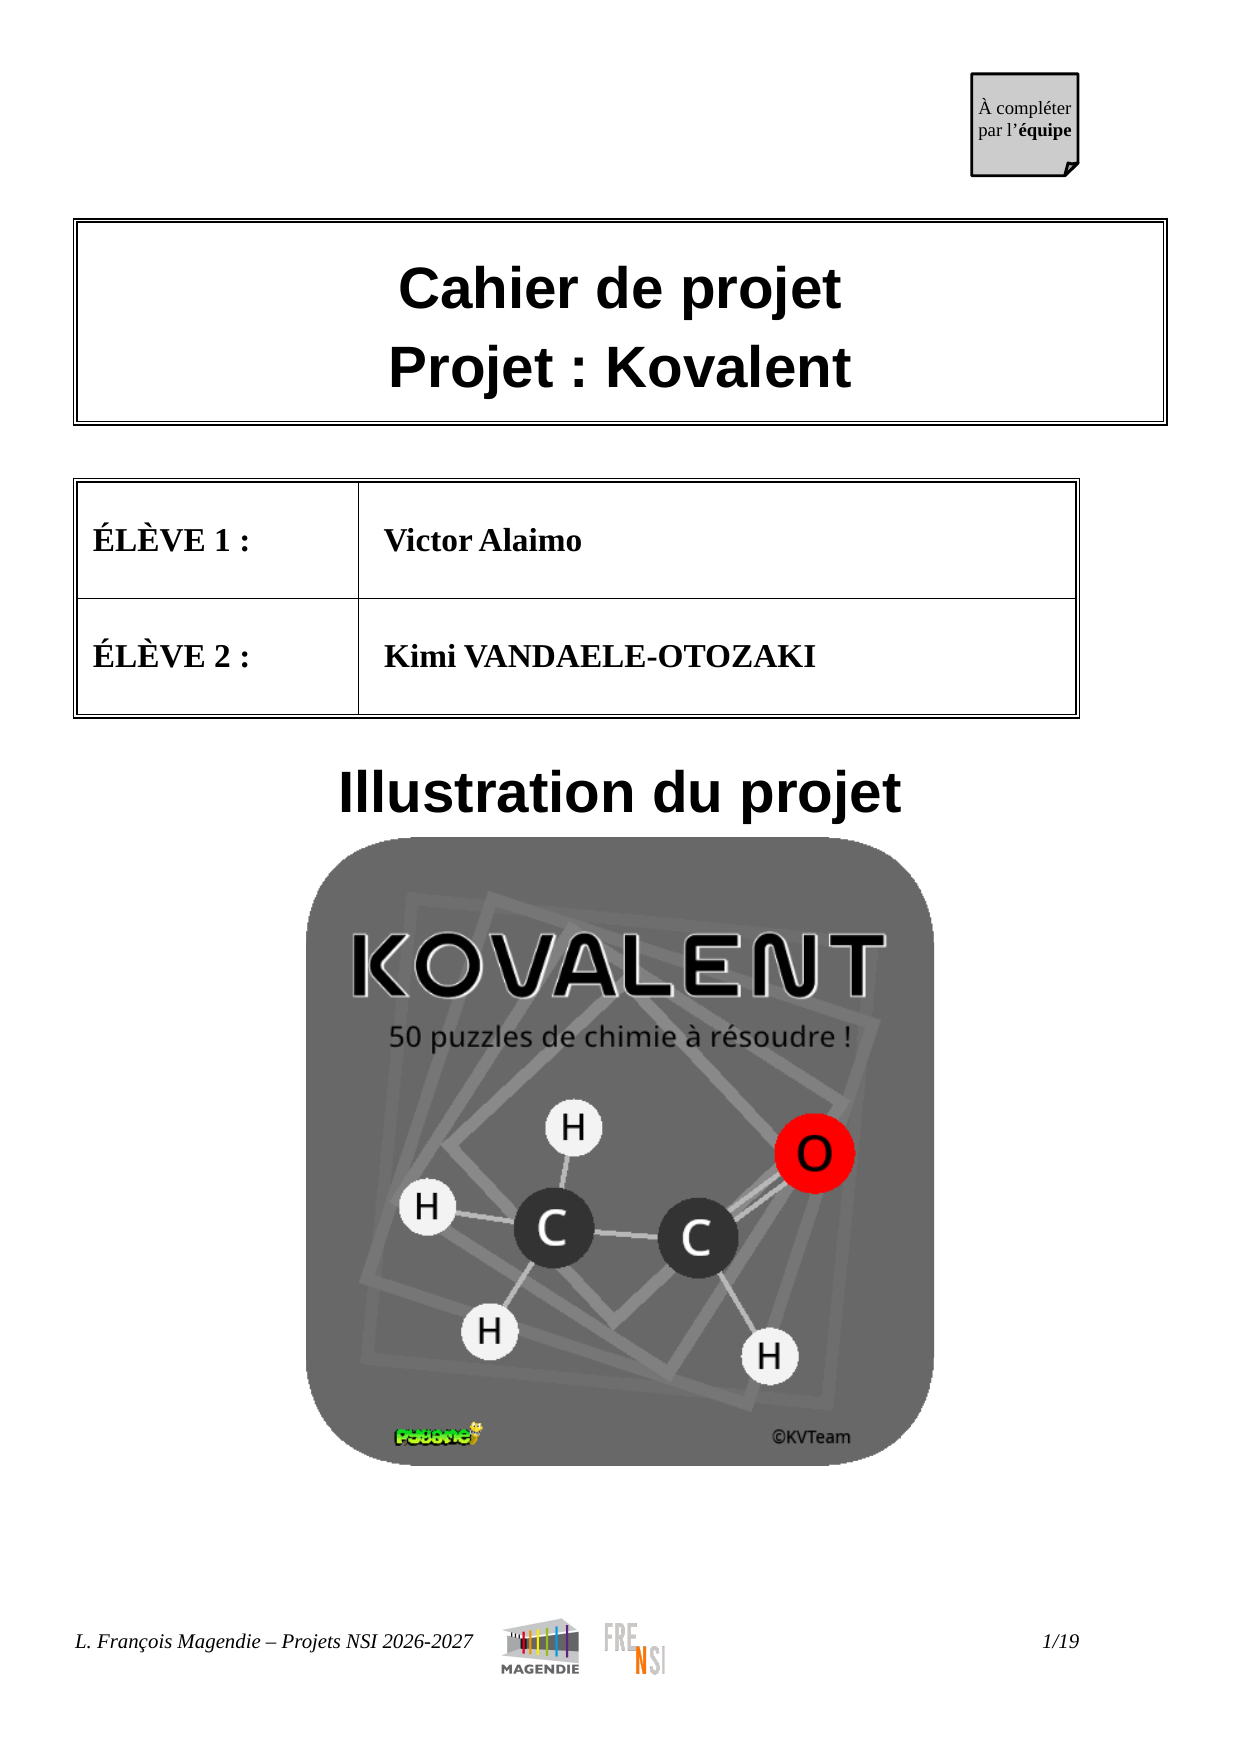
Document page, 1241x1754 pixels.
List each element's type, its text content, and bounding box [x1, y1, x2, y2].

table_header ÉLÈVE 1 : [78, 483, 358, 597]
table_header Victor Alaimo [359, 483, 1075, 597]
picture [489, 1618, 590, 1679]
picture [306, 837, 935, 1466]
table_cell Kimi VANDAELE-OTOZAKI [359, 599, 1075, 713]
picture [604, 1623, 665, 1675]
title Illustration du projet [75, 758, 1165, 825]
table_cell ÉLÈVE 2 : [78, 599, 358, 713]
table_header Cahier de projet Projet : Kovalent [78, 223, 1163, 421]
